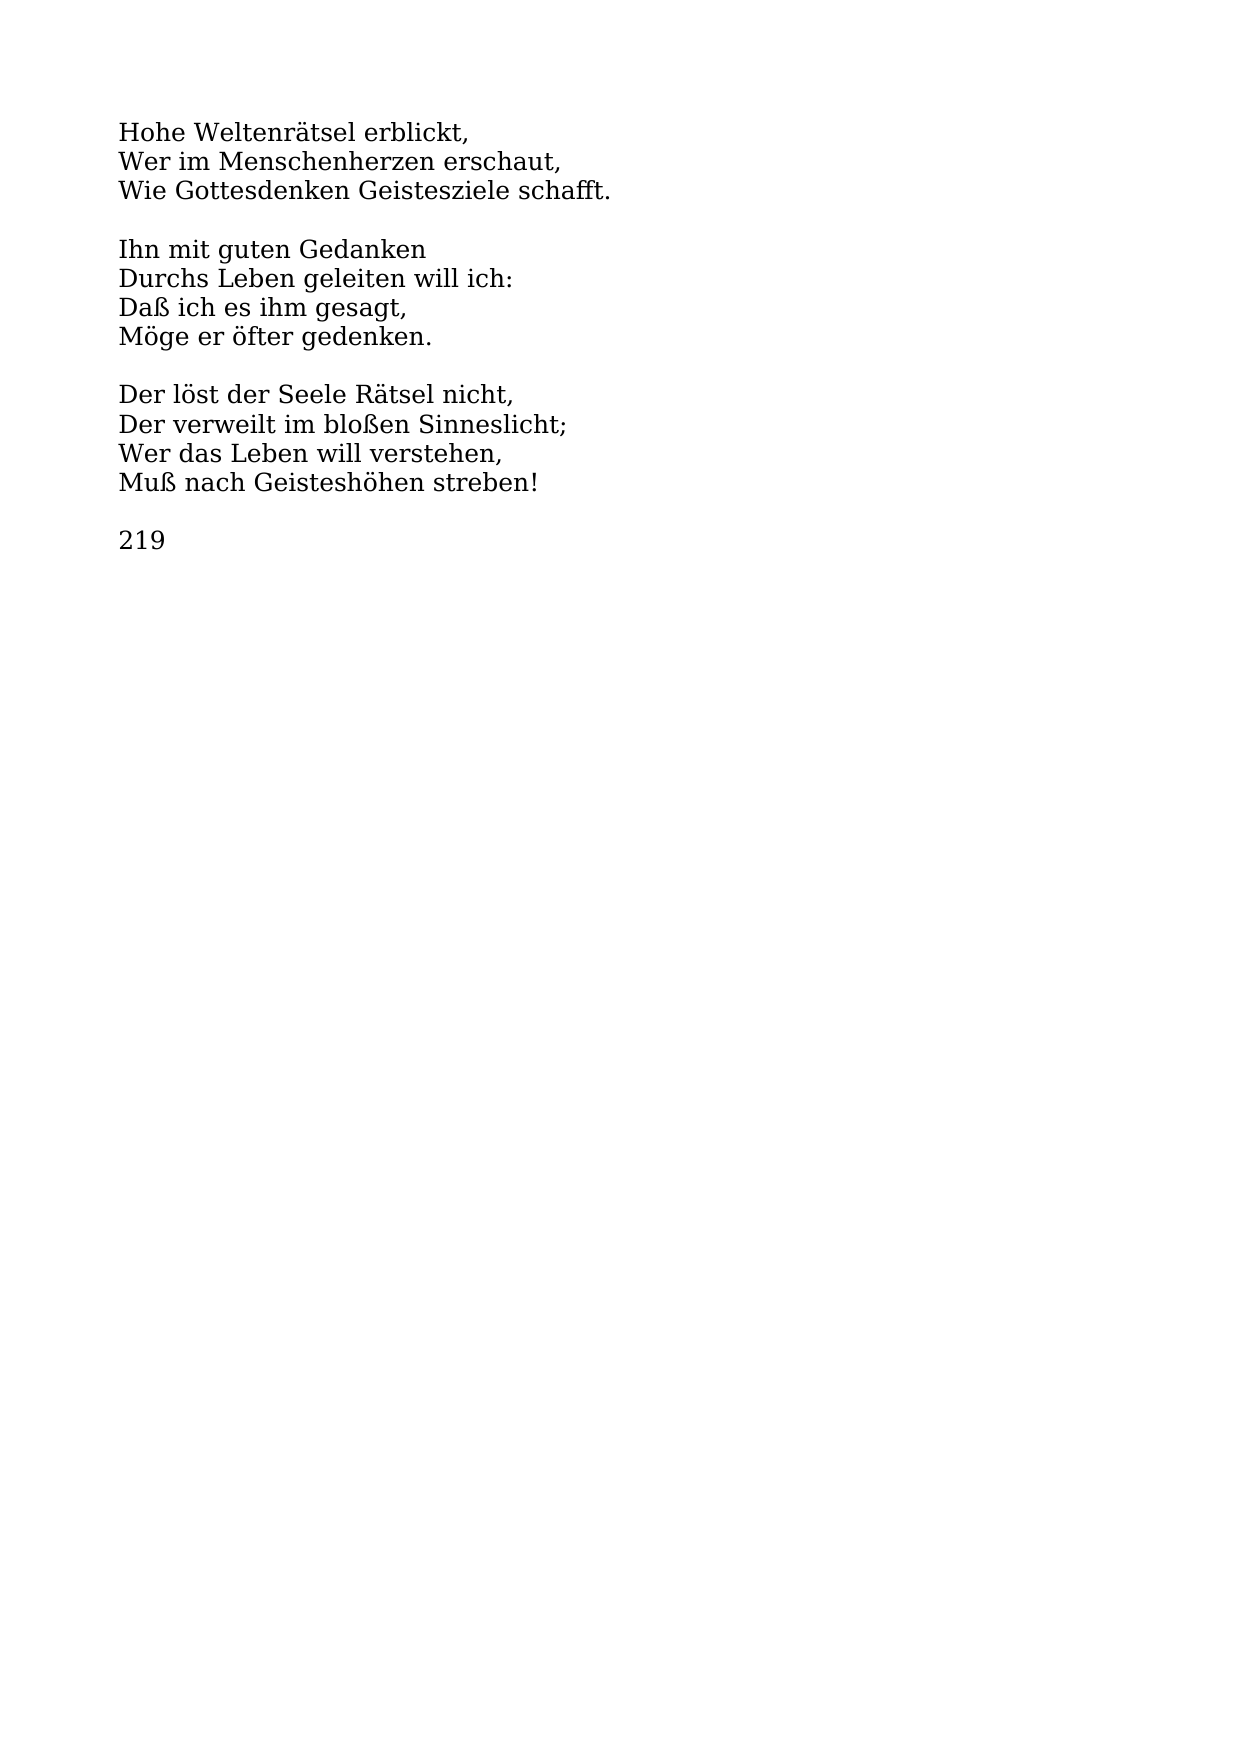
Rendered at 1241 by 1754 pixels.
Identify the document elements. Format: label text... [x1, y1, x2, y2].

text Wie Gottesdenken Geistesziele schafft. [118, 176, 1122, 206]
text Der verweilt im bloßen Sinneslicht; [118, 410, 1122, 439]
text 219 [118, 526, 1122, 556]
text Ihn mit guten Gedanken [118, 235, 1122, 264]
text Wer im Menschenherzen erschaut, [118, 147, 1122, 176]
text Der löst der Seele Rätsel nicht, [118, 381, 1122, 410]
text Durchs Leben geleiten will ich: [118, 264, 1122, 293]
text Muß nach Geisteshöhen streben! [118, 468, 1122, 497]
text Wer das Leben will verstehen, [118, 439, 1122, 468]
text Möge er öfter gedenken. [118, 322, 1122, 351]
text Daß ich es ihm gesagt, [118, 293, 1122, 322]
text Hohe Weltenrätsel erblickt, [118, 118, 1122, 147]
